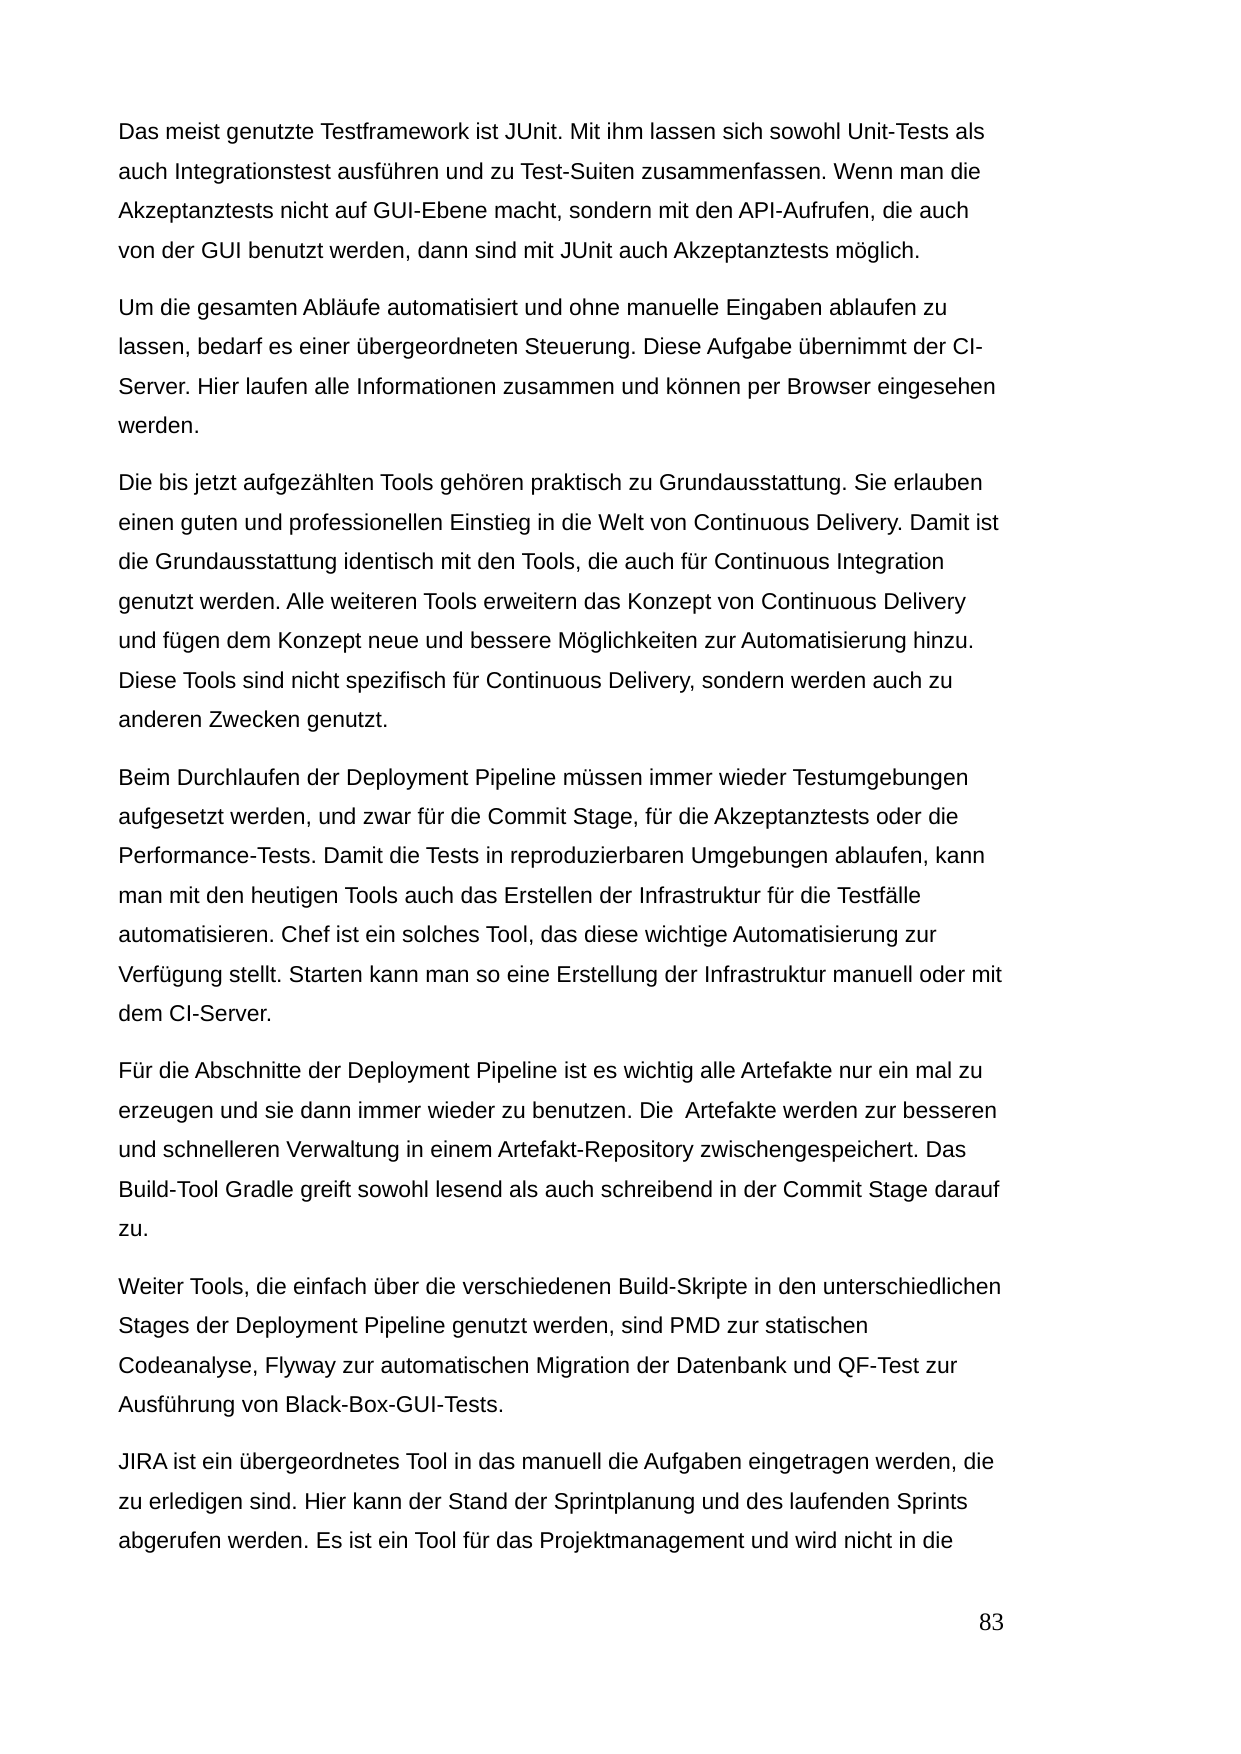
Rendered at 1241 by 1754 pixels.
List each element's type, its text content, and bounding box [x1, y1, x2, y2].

text Die bis jetzt aufgezählten Tools gehören praktisch zu Grundausstattung. Sie erlauben einen guten und professionellen Einstieg in die Welt von Continuous Delivery. Damit ist die Grundausstattung identisch mit den Tools, die auch für Continuous Integration genutzt werden. Alle weiteren Tools erweitern das Konzept von Continuous Delivery und fügen dem Konzept neue und bessere Möglichkeiten zur Automatisierung hinzu. Diese Tools sind nicht spezifisch für Continuous Delivery, sondern werden auch zu anderen Zwecken genutzt. [118, 469, 1004, 733]
text Beim Durchlaufen der Deployment Pipeline müssen immer wieder Testumgebungen aufgesetzt werden, und zwar für die Commit Stage, für die Akzeptanztests oder die Performance-Tests. Damit die Tests in reproduzierbaren Umgebungen ablaufen, kann man mit den heutigen Tools auch das Erstellen der Infrastruktur für die Testfälle automatisieren. Chef ist ein solches Tool, das diese wichtige Automatisierung zur Verfügung stellt. Starten kann man so eine Erstellung der Infrastruktur manuell oder mit dem CI-Server. [118, 763, 1004, 1027]
text JIRA ist ein übergeordnetes Tool in das manuell die Aufgaben eingetragen werden, die zu erledigen sind. Hier kann der Stand der Sprintplanung und des laufenden Sprints abgerufen werden. Es ist ein Tool für das Projektmanagement und wird nicht in die [118, 1448, 1004, 1553]
text Das meist genutzte Testframework ist JUnit. Mit ihm lassen sich sowohl Unit-Tests als auch Integrationstest ausführen und zu Test-Suiten zusammenfassen. Wenn man die Akzeptanztests nicht auf GUI-Ebene macht, sondern mit den API-Aufrufen, die auch von der GUI benutzt werden, dann sind mit JUnit auch Akzeptanztests möglich. [118, 118, 1004, 263]
text Weiter Tools, die einfach über die verschiedenen Build-Skripte in den unterschiedlichen Stages der Deployment Pipeline genutzt werden, sind PMD zur statischen Codeanalyse, Flyway zur automatischen Migration der Datenbank und QF-Test zur Ausführung von Black-Box-GUI-Tests. [118, 1273, 1004, 1417]
text Um die gesamten Abläufe automatisiert und ohne manuelle Eingaben ablaufen zu lassen, bedarf es einer übergeordneten Steuerung. Diese Aufgabe übernimmt der CI-Server. Hier laufen alle Informationen zusammen und können per Browser eingesehen werden. [118, 294, 1004, 438]
text Für die Abschnitte der Deployment Pipeline ist es wichtig alle Artefakte nur ein mal zu erzeugen und sie dann immer wieder zu benutzen. Die Artefakte werden zur besseren und schnelleren Verwaltung in einem Artefakt-Repository zwischengespeichert. Das Build-Tool Gradle greift sowohl lesend als auch schreibend in der Commit Stage darauf zu. [118, 1057, 1004, 1242]
